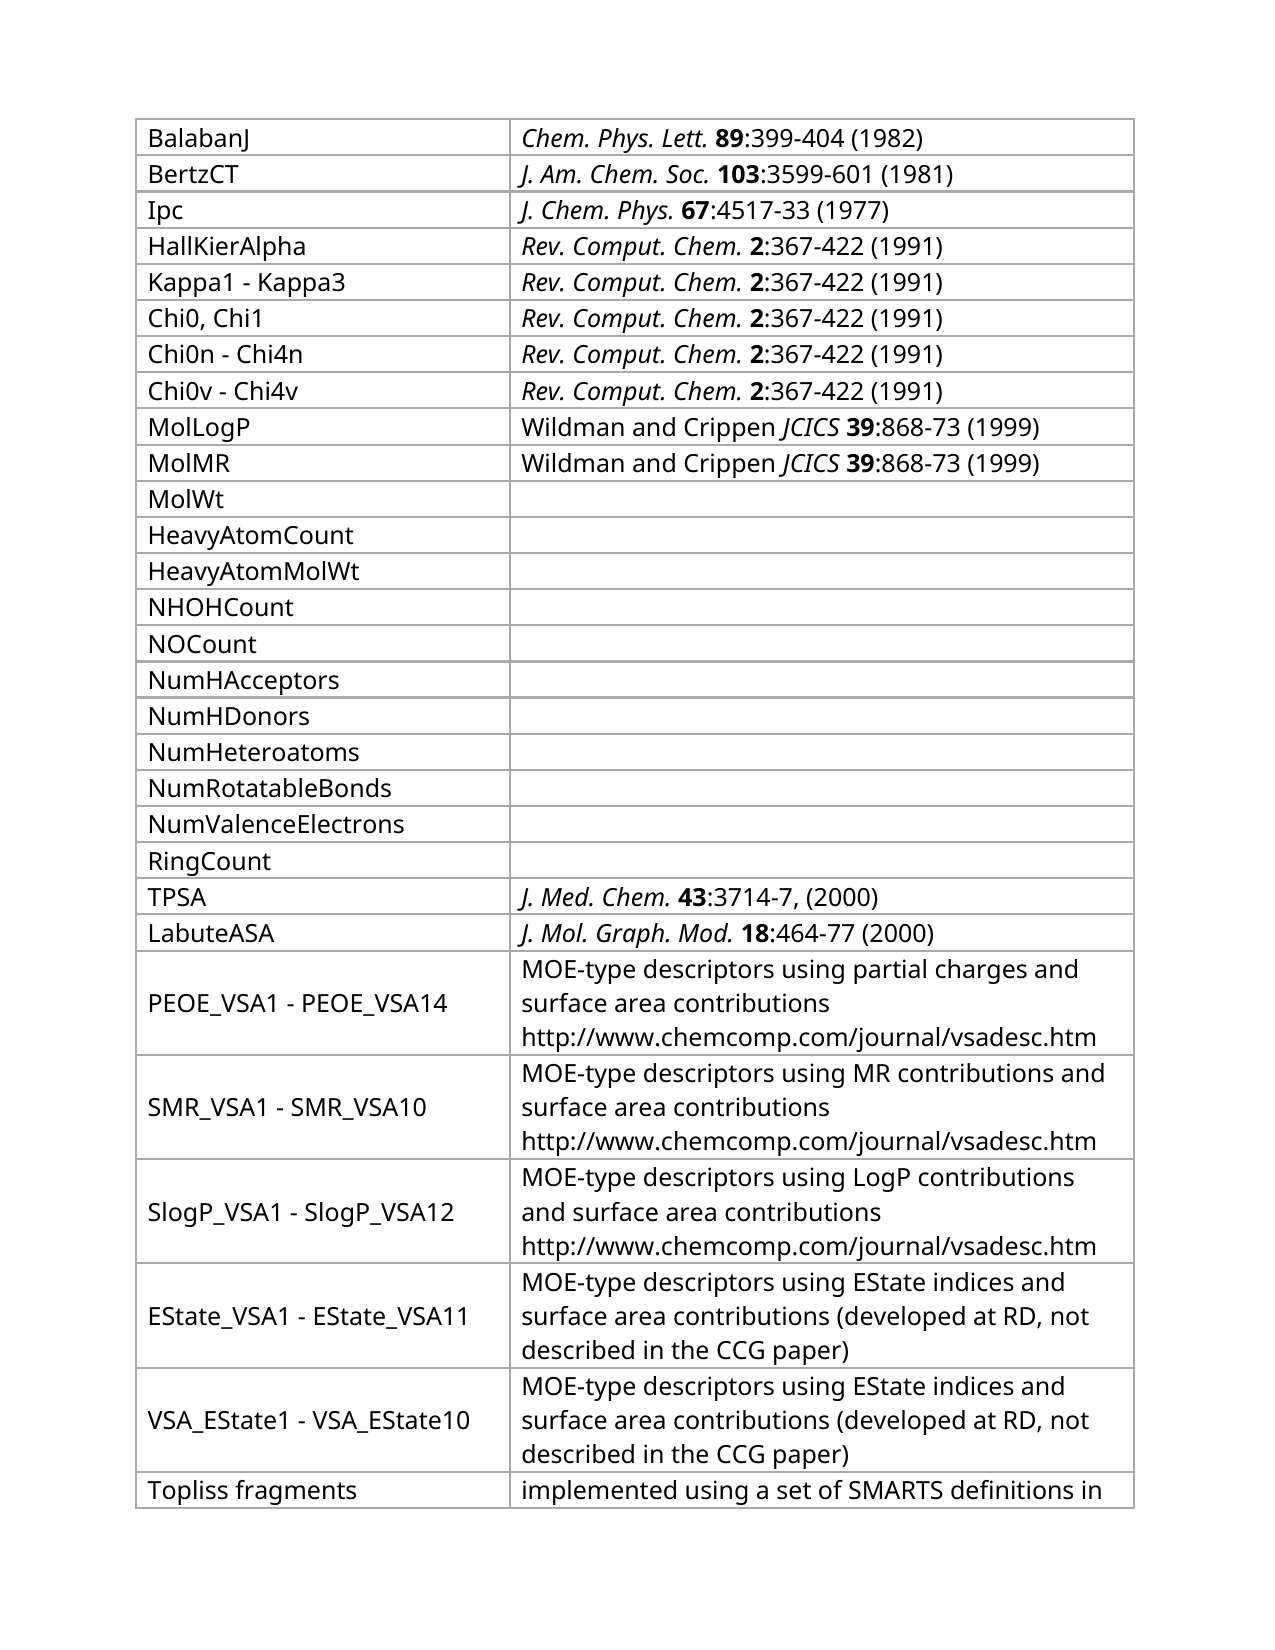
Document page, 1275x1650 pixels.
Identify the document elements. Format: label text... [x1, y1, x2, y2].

table_cell NumRotatableBonds [137, 771, 509, 805]
table_cell Rev. Comput. Chem. 2:367-422 (1991) [511, 229, 1133, 263]
table_cell NumHeteroatoms [137, 735, 509, 769]
table_cell MolMR [137, 446, 509, 479]
table_cell [511, 735, 1133, 769]
table_cell [511, 843, 1133, 877]
table_cell Wildman and Crippen JCICS 39:868-73 (1999) [511, 446, 1133, 479]
table_cell SMR_VSA1 - SMR_VSA10 [137, 1056, 509, 1158]
table_cell [511, 482, 1133, 516]
table_cell Kappa1 - Kappa3 [137, 265, 509, 299]
table_cell [511, 590, 1133, 624]
table_cell MOE-type descriptors using partial charges and surface area contributions http://www.chemcomp.com/journal/vsadesc.htm [511, 952, 1133, 1054]
table_cell NumHAcceptors [137, 663, 509, 696]
table_cell VSA_EState1 - VSA_EState10 [137, 1369, 509, 1471]
table_cell MolWt [137, 482, 509, 516]
table_cell HeavyAtomCount [137, 518, 509, 552]
table_cell RingCount [137, 843, 509, 877]
table_cell HeavyAtomMolWt [137, 554, 509, 588]
table_cell MOE-type descriptors using EState indices and surface area contributions (developed at RD, not described in the CCG paper) [511, 1264, 1133, 1367]
table_cell Wildman and Crippen JCICS 39:868-73 (1999) [511, 409, 1133, 443]
table_cell Chi0, Chi1 [137, 301, 509, 335]
table_cell [511, 663, 1133, 696]
table_cell [511, 699, 1133, 733]
table_cell [511, 807, 1133, 841]
table_cell [511, 771, 1133, 805]
table_cell EState_VSA1 - EState_VSA11 [137, 1264, 509, 1367]
table_cell implemented using a set of SMARTS definitions in [511, 1473, 1133, 1507]
table_cell [511, 554, 1133, 588]
table_cell BalabanJ [137, 120, 509, 154]
table_cell MolLogP [137, 409, 509, 443]
table_cell Rev. Comput. Chem. 2:367-422 (1991) [511, 265, 1133, 299]
table_cell [511, 518, 1133, 552]
table_cell NOCount [137, 626, 509, 660]
table_cell TPSA [137, 879, 509, 913]
table_cell Chi0n - Chi4n [137, 337, 509, 371]
table_cell MOE-type descriptors using MR contributions and surface area contributions http://www.chemcomp.com/journal/vsadesc.htm [511, 1056, 1133, 1158]
table_cell Rev. Comput. Chem. 2:367-422 (1991) [511, 373, 1133, 407]
table_cell BertzCT [137, 156, 509, 190]
table_cell NumValenceElectrons [137, 807, 509, 841]
table_cell MOE-type descriptors using EState indices and surface area contributions (developed at RD, not described in the CCG paper) [511, 1369, 1133, 1471]
table_cell J. Am. Chem. Soc. 103:3599-601 (1981) [511, 156, 1133, 190]
table_cell HallKierAlpha [137, 229, 509, 263]
table_cell Rev. Comput. Chem. 2:367-422 (1991) [511, 301, 1133, 335]
table_cell Chi0v - Chi4v [137, 373, 509, 407]
table_cell NumHDonors [137, 699, 509, 733]
table_cell NHOHCount [137, 590, 509, 624]
table_cell J. Chem. Phys. 67:4517-33 (1977) [511, 193, 1133, 227]
table_cell J. Mol. Graph. Mod. 18:464-77 (2000) [511, 915, 1133, 949]
table_cell [511, 626, 1133, 660]
table_cell Rev. Comput. Chem. 2:367-422 (1991) [511, 337, 1133, 371]
table_cell Ipc [137, 193, 509, 227]
table_cell Topliss fragments [137, 1473, 509, 1507]
table_cell MOE-type descriptors using LogP contributions and surface area contributions http://www.chemcomp.com/journal/vsadesc.htm [511, 1160, 1133, 1262]
table_cell LabuteASA [137, 915, 509, 949]
table_cell J. Med. Chem. 43:3714-7, (2000) [511, 879, 1133, 913]
table_cell Chem. Phys. Lett. 89:399-404 (1982) [511, 120, 1133, 154]
table_cell SlogP_VSA1 - SlogP_VSA12 [137, 1160, 509, 1262]
table_cell PEOE_VSA1 - PEOE_VSA14 [137, 952, 509, 1054]
